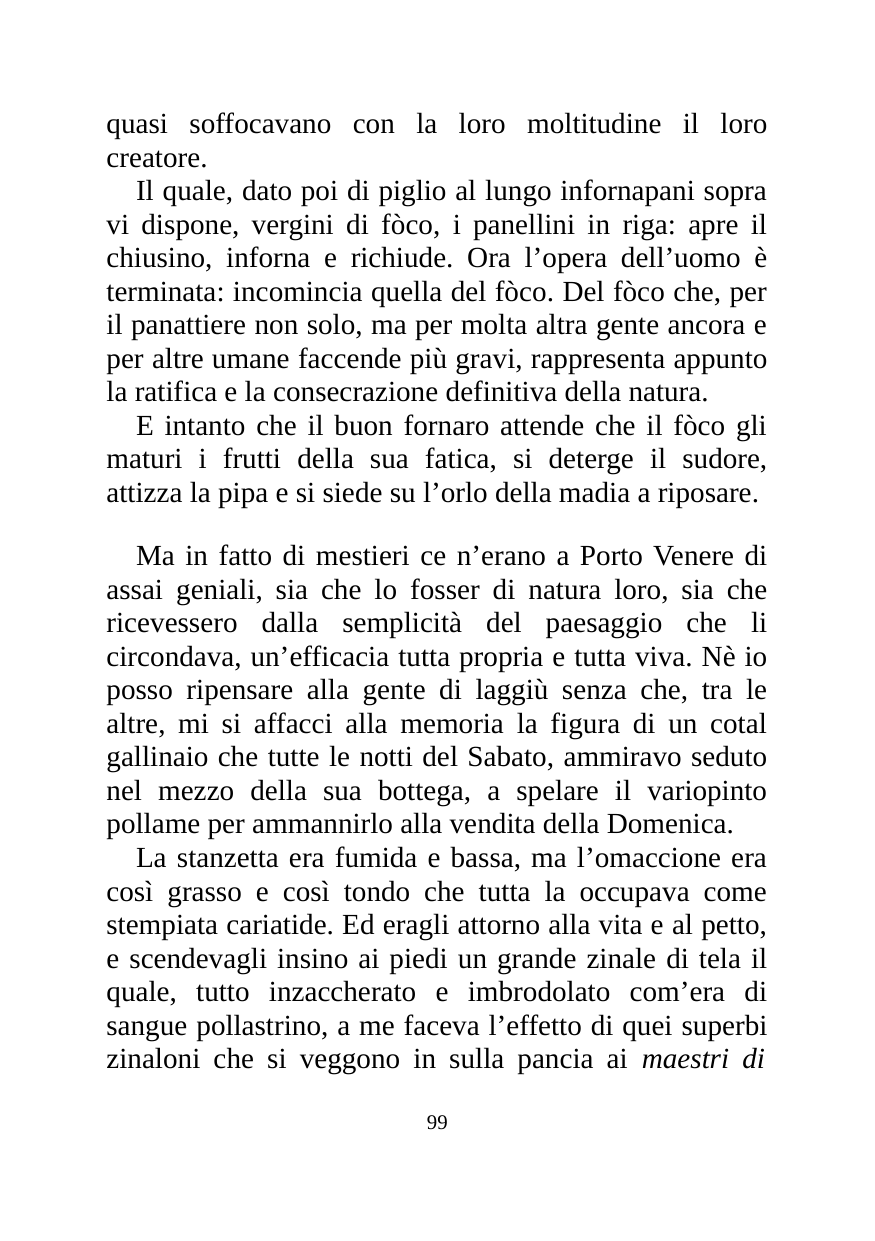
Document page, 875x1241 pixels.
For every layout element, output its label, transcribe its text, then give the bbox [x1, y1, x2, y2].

text E intanto che il buon fornaro attende che il fòco gli maturi i frutti della sua fatica, si deterge il sudore, attizza la pipa e si siede su l’orlo della madia a riposare. [106, 408, 768, 509]
text quasi soffocavano con la loro moltitudine il loro creatore. [106, 106, 768, 173]
text La stanzetta era fumida e bassa, ma l’omaccione era così grasso e così tondo che tutta la occupava come stempiata cariatide. Ed eragli attorno alla vita e al petto, e scendevagli insino ai piedi un grande zinale di tela il quale, tutto inzaccherato e imbrodolato com’era di sangue pollastrino, a me faceva l’effetto di quei superbi zinaloni che si veggono in sulla pancia ai maestri di [106, 840, 768, 1075]
text Ma in fatto di mestieri ce n’erano a Porto Venere di assai geniali, sia che lo fosser di natura loro, sia che ricevessero dalla semplicità del paesaggio che li circondava, un’efficacia tutta propria e tutta viva. Nè io posso ripensare alla gente di laggiù senza che, tra le altre, mi si affacci alla memoria la figura di un cotal gallinaio che tutte le notti del Sabato, ammiravo seduto nel mezzo della sua bottega, a spelare il variopinto pollame per ammannirlo alla vendita della Domenica. [106, 538, 768, 840]
text Il quale, dato poi di piglio al lungo infornapani sopra vi dispone, vergini di fòco, i panellini in riga: apre il chiusino, inforna e richiude. Ora l’opera dell’uomo è terminata: incomincia quella del fòco. Del fòco che, per il panattiere non solo, ma per molta altra gente ancora e per altre umane faccende più gravi, rappresenta appunto la ratifica e la consecrazione definitiva della natura. [106, 173, 768, 408]
